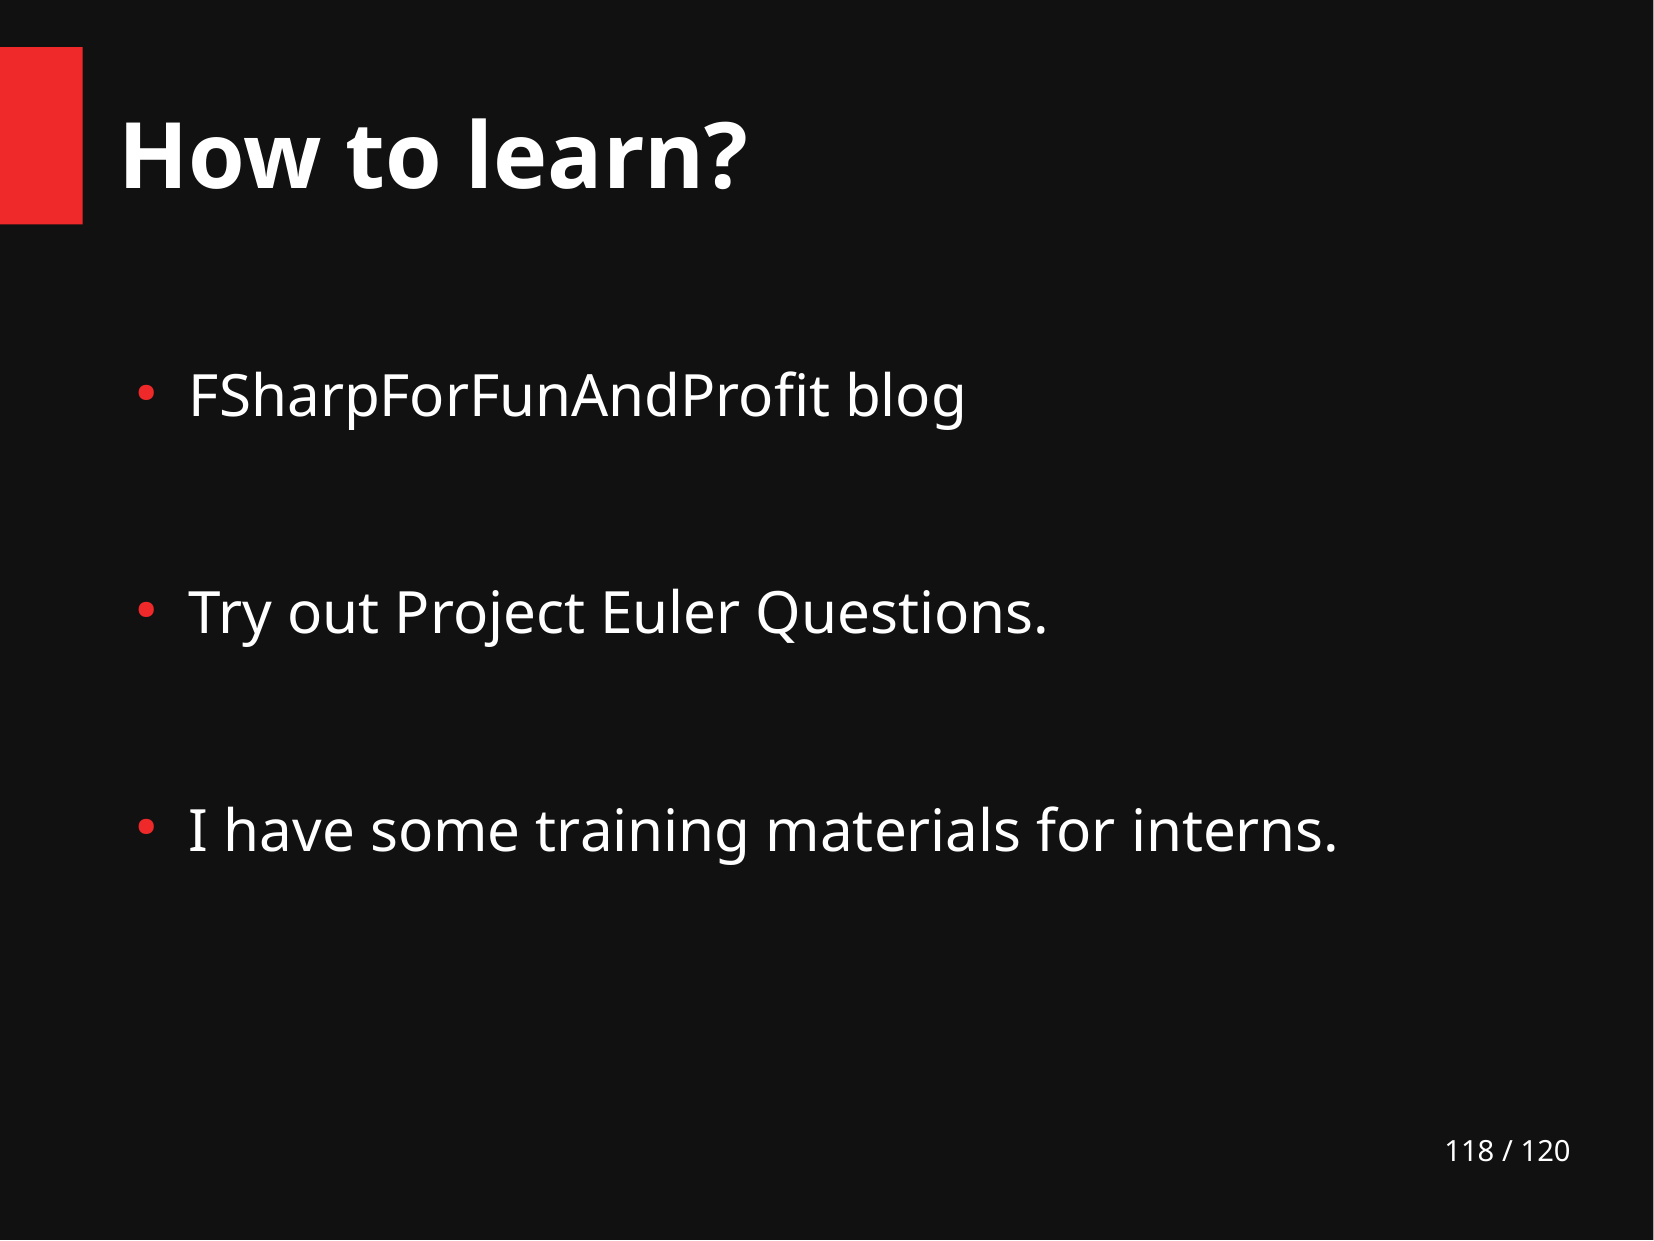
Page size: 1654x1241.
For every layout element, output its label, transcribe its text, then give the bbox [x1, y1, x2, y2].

title How to learn? [118, 49, 1571, 257]
list FSharpForFunAndProfit blog Try out Project Euler Questions. I have some training materials for interns. [118, 354, 1536, 1074]
